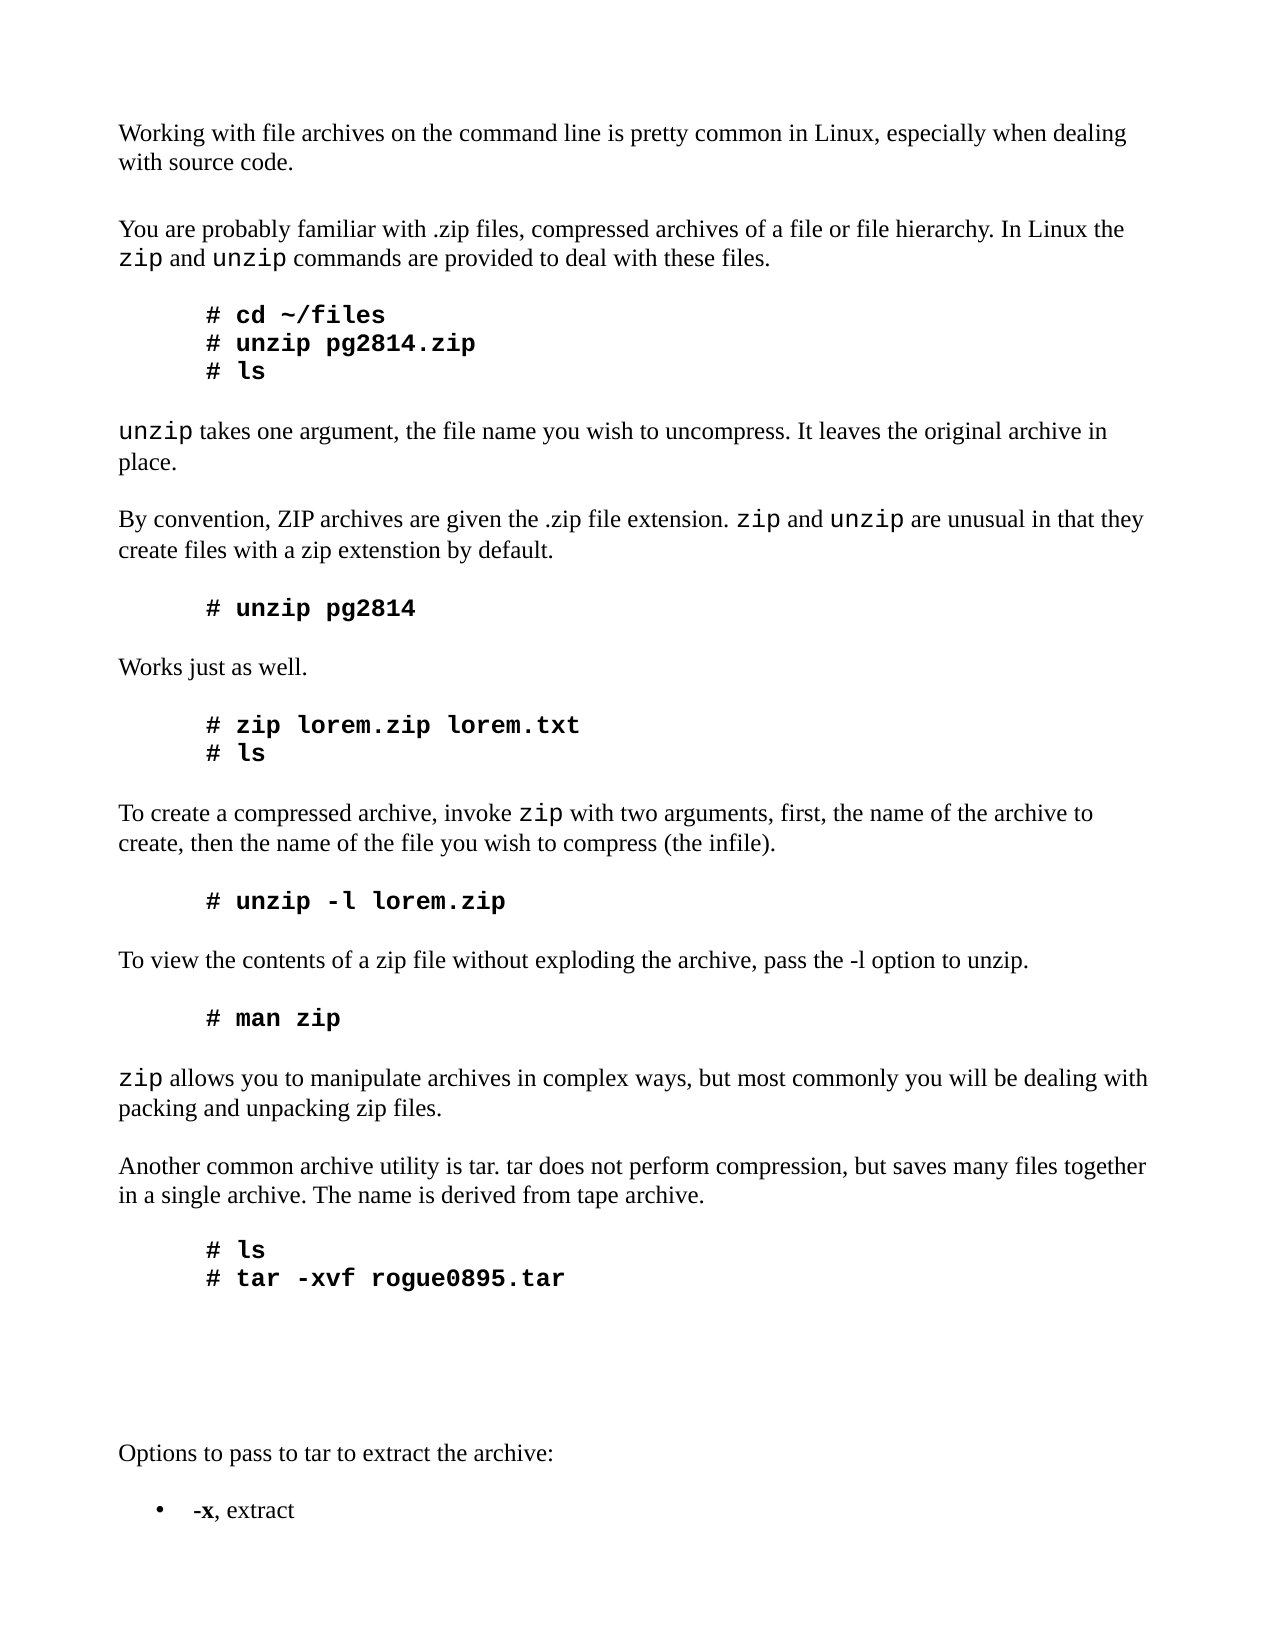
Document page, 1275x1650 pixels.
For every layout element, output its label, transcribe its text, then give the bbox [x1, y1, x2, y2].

text unzip takes one argument, the file name you wish to uncompress. It leaves the original archive in place. [118, 416, 1157, 476]
text Working with file archives on the command line is pretty common in Linux, especially when dealing with source code. [118, 118, 1157, 176]
text # tar -xvf rogue0895.tar [118, 1266, 1157, 1294]
text To view the contents of a zip file without exploding the archive, pass the -l option to unzip. [118, 946, 1157, 974]
text # unzip -l lorem.zip [118, 886, 1157, 917]
text # ls [118, 741, 1157, 769]
text zip allows you to manipulate archives in complex ways, but most commonly you will be dealing with packing and unpacking zip files. [118, 1063, 1157, 1122]
text To create a compressed archive, invoke zip with two arguments, first, the name of the archive to create, then the name of the file you wish to compress (the infile). [118, 798, 1157, 857]
text # zip lorem.zip lorem.txt [118, 710, 1157, 741]
text Another common archive utility is tar. tar does not perform compression, but saves many files together in a single archive. The name is derived from tape archive. [118, 1151, 1157, 1208]
text # unzip pg2814.zip [118, 331, 1157, 359]
text # man zip [118, 1003, 1157, 1034]
text Options to pass to tar to extract the archive: [118, 1438, 1157, 1466]
text You are probably familiar with .zip files, compressed archives of a file or file hierarchy. In Linux the zip and unzip commands are provided to deal with these files. [118, 214, 1157, 273]
list -x, extract [156, 1495, 1157, 1524]
text # ls [118, 359, 1157, 387]
text By convention, ZIP archives are given the .zip file extension. zip and unzip are unusual in that they create files with a zip extenstion by default. [118, 504, 1157, 564]
text Works just as well. [118, 652, 1157, 681]
text # ls [118, 1237, 1157, 1266]
text # unzip pg2814 [118, 593, 1157, 623]
text # cd ~/files [118, 302, 1157, 331]
